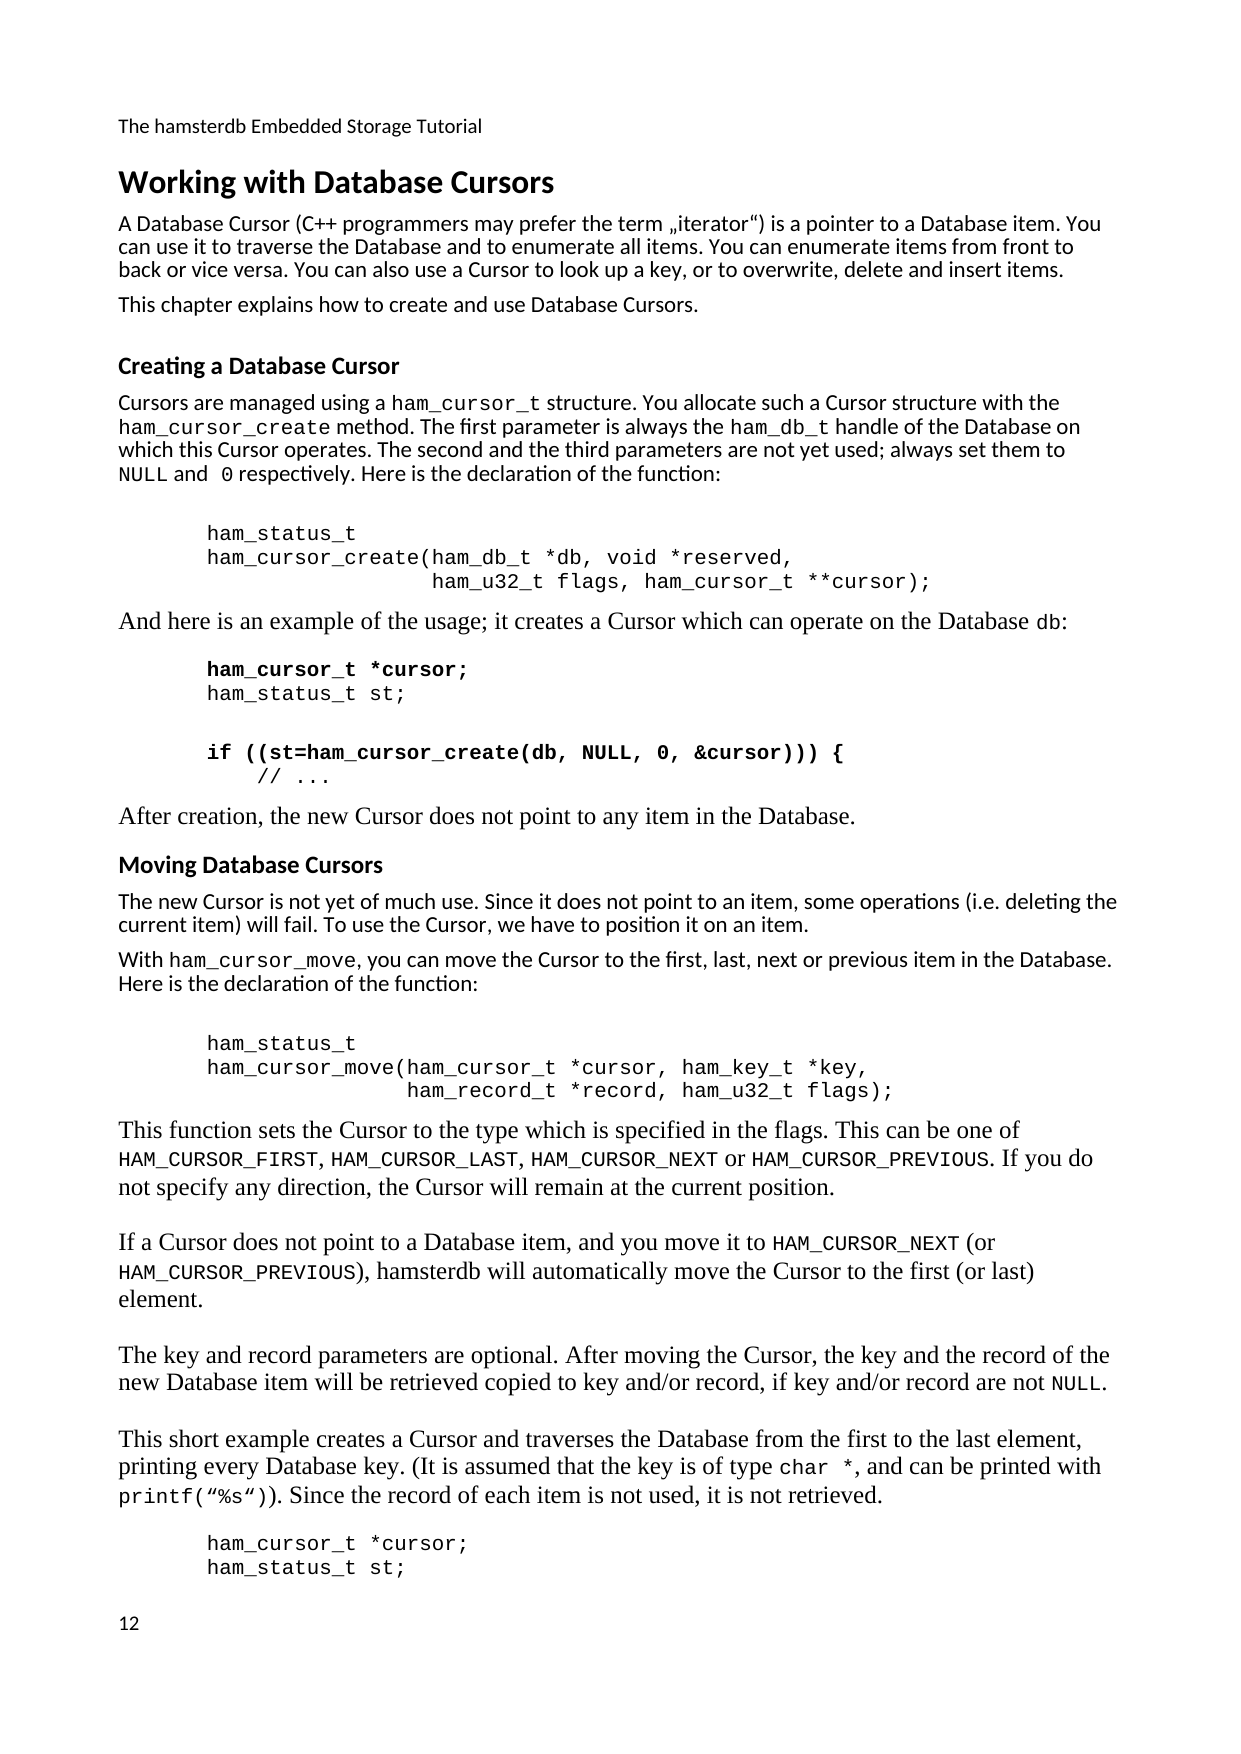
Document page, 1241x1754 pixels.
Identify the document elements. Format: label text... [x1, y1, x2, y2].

text If a Cursor does not point to a Database item, and you move it to HAM_CURSOR_NEXT (or HAM_CURSOR_PREVIOUS), hamsterdb will automatically move the Cursor to the first (or last) element. [118, 1228, 1122, 1313]
text A Database Cursor (C++ programmers may prefer the term „iterator“) is a pointer to a Database item. You can use it to traverse the Database and to enumerate all items. You can enumerate items from front to back or vice versa. You can also use a Cursor to look up a key, or to overwrite, delete and insert items. [118, 214, 1122, 283]
text And here is an example of the usage; it creates a Cursor which can operate on the Database db: [118, 607, 1122, 635]
text ham_cursor_t *cursor; ham_status_t st; [207, 659, 1122, 706]
text if ((st=ham_cursor_create(db, NULL, 0, &cursor))) { // ... [207, 742, 1122, 789]
text With ham_cursor_move, you can move the Cursor to the first, last, next or previous item in the Database. Here is the declaration of the function: [118, 951, 1122, 997]
text ham_cursor_t *cursor; ham_status_t st; [207, 1533, 1122, 1580]
subtitle Moving Database Cursors [118, 855, 1122, 880]
subtitle Working with Database Cursors [118, 168, 1122, 202]
text This short example creates a Cursor and traverses the Database from the first to the last element, printing every Database key. (It is assumed that the key is of type char *, and can be printed with printf(“%s“)). Since the record of each item is not used, it is not retrieved. [118, 1425, 1122, 1509]
text After creation, the new Cursor does not point to any item in the Database. [118, 802, 1122, 830]
text ham_status_t ham_cursor_move(ham_cursor_t *cursor, ham_key_t *key, ham_record_t *record, ham_u32_t flags); [207, 1033, 1122, 1104]
text Cursors are managed using a ham_cursor_t structure. You allocate such a Cursor structure with the ham_cursor_create method. The first parameter is always the ham_db_t handle of the Database on which this Cursor operates. The second and the third parameters are not yet used; always set them to NULL and 0 respectively. Here is the declaration of the function: [118, 393, 1122, 487]
text ham_status_t ham_cursor_create(ham_db_t *db, void *reserved, ham_u32_t flags, ham_cursor_t **cursor); [207, 523, 1122, 594]
text The new Cursor is not yet of much use. Since it does not point to an item, some operations (i.e. deleting the current item) will fail. To use the Cursor, we have to position it on an item. [118, 892, 1122, 938]
subtitle Creating a Database Cursor [118, 356, 1122, 381]
text The key and record parameters are optional. After moving the Cursor, the key and the record of the new Database item will be retrieved copied to key and/or record, if key and/or record are not NULL. [118, 1341, 1122, 1397]
text This chapter explains how to create and use Database Cursors. [118, 296, 1122, 318]
text This function sets the Cursor to the type which is specified in the flags. This can be one of HAM_CURSOR_FIRST, HAM_CURSOR_LAST, HAM_CURSOR_NEXT or HAM_CURSOR_PREVIOUS. If you do not specify any direction, the Cursor will remain at the current position. [118, 1117, 1122, 1201]
